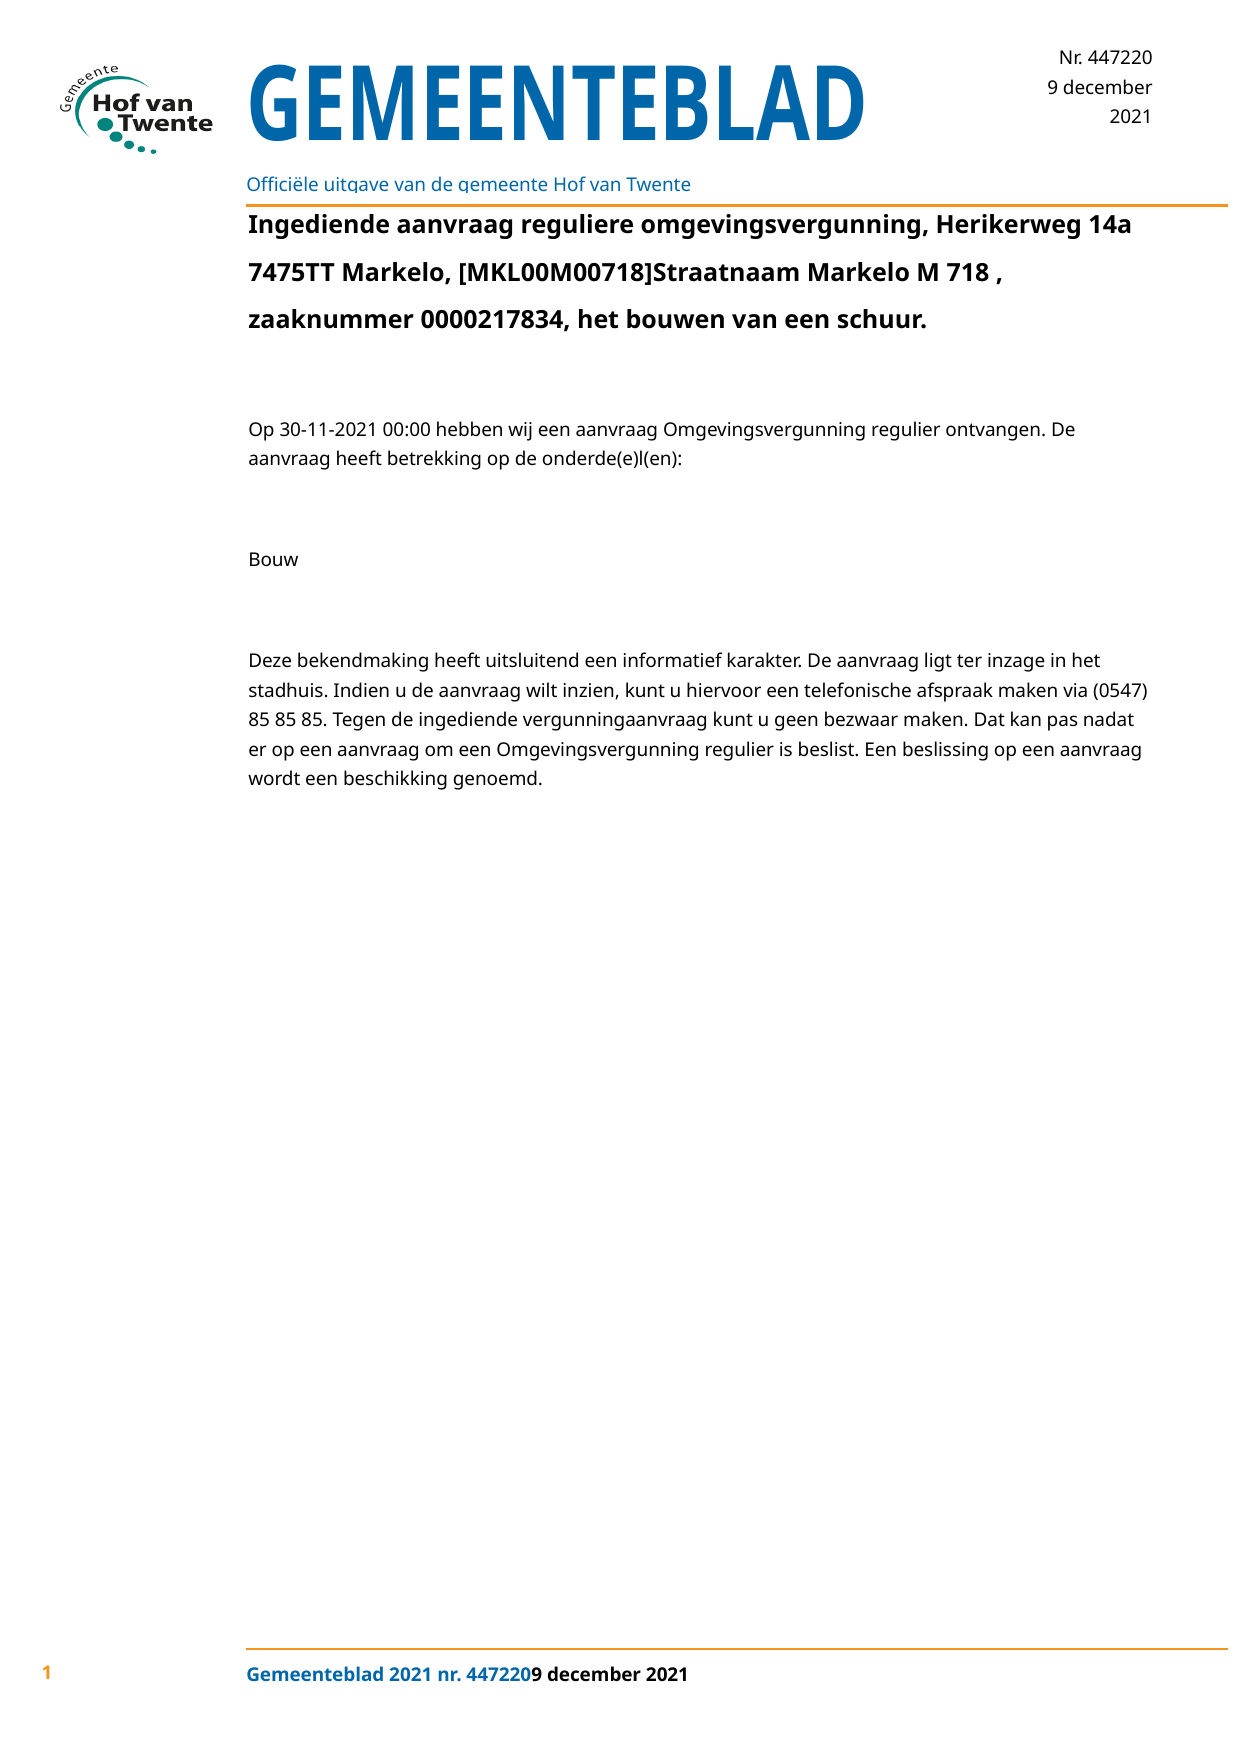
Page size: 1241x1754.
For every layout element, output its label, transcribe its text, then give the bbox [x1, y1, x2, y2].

text Bouw [248, 546, 1152, 572]
text Ingediende aanvraag reguliere omgevingsvergunning, Herikerweg 14a 7475TT Markelo, [MKL00M00718]Straatnaam Markelo M 718 , zaaknummer 0000217834, het bouwen van een schuur. [248, 207, 1152, 336]
picture [41, 47, 231, 172]
text Deze bekendmaking heeft uitsluitend een informatief karakter. De aanvraag ligt ter inzage in het stadhuis. Indien u de aanvraag wilt inzien, kunt u hiervoor een telefonische afspraak maken via (0547) 85 85 85. Tegen de ingediende vergunningaanvraag kunt u geen bezwaar maken. Dat kan pas nadat er op een aanvraag om een Omgevingsvergunning regulier is beslist. Een beslissing op een aanvraag wordt een beschikking genoemd. [248, 647, 1152, 791]
text Op 30-11-2021 00:00 hebben wij een aanvraag Omgevingsvergunning regulier ontvangen. De aanvraag heeft betrekking op de onderde(e)l(en): [248, 416, 1152, 471]
